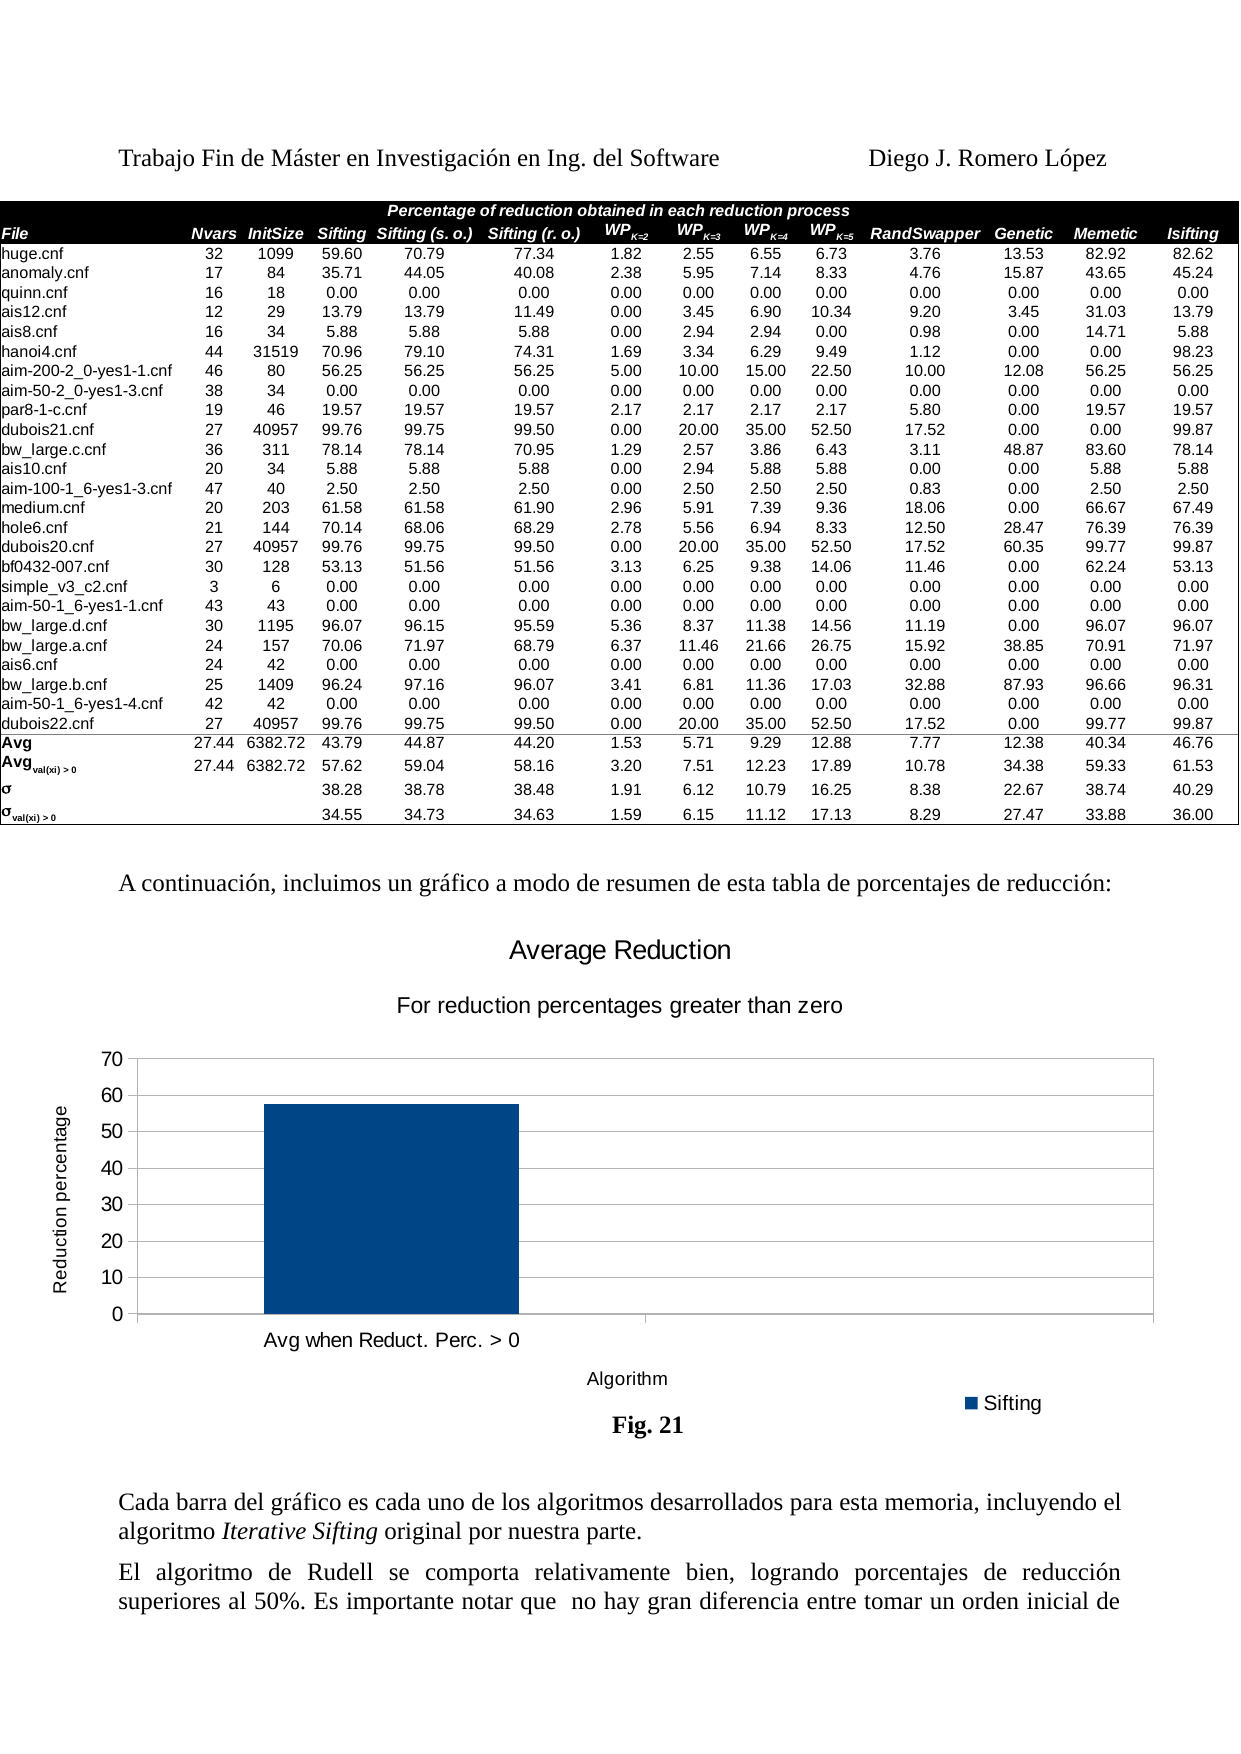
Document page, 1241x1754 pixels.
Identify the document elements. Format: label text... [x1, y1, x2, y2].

text El algoritmo de Rudell se comporta relativamente bien, logrando porcentajes de reducción superiores al 50%. Es importante notar que no hay gran diferencia entre tomar un orden inicial de [118, 1557, 1122, 1614]
text A continuación, incluimos un gráfico a modo de resumen de esta tabla de porcentajes de reducción: [118, 868, 1122, 896]
text Cada barra del gráfico es cada uno de los algoritmos desarrollados para esta memoria, incluyendo el algoritmo Iterative Sifting original por nuestra parte. [118, 1487, 1122, 1544]
